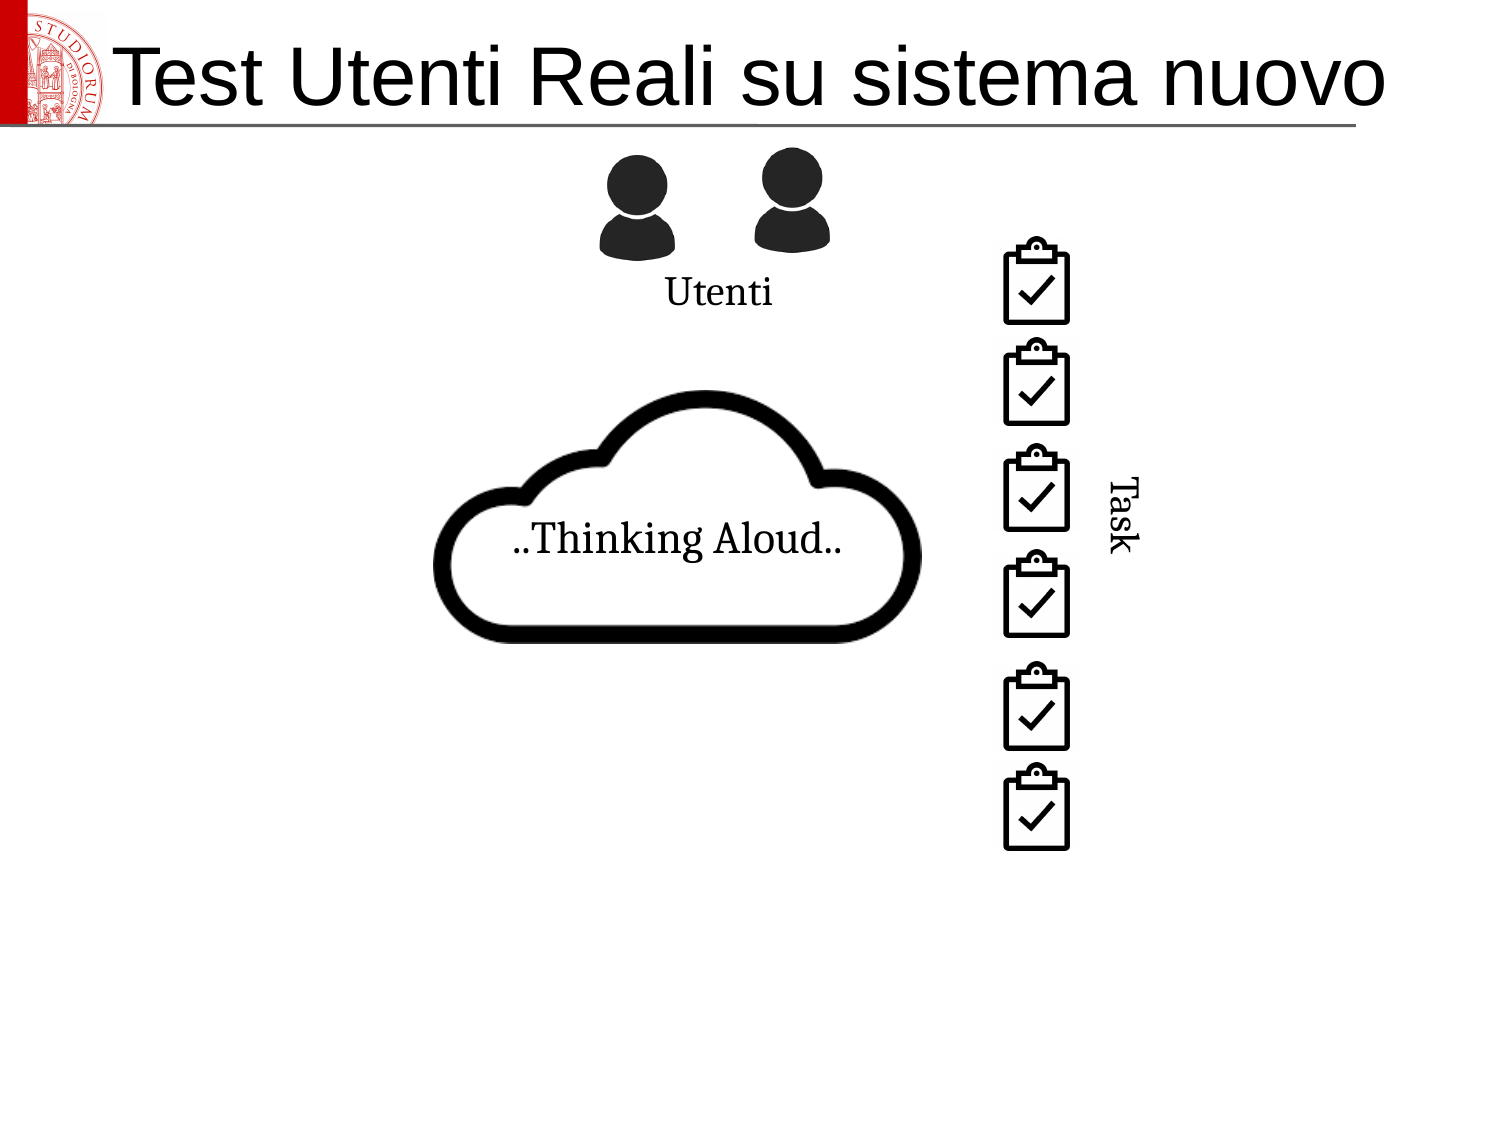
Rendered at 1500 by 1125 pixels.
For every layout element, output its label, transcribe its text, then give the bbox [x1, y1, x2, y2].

picture [992, 236, 1081, 325]
picture [992, 549, 1081, 638]
text_box Task [1091, 462, 1156, 574]
picture [992, 337, 1081, 426]
picture [577, 147, 697, 268]
title Test Utenti Reali su sistema nuovo [75, 7, 1425, 114]
picture [433, 390, 922, 644]
picture [992, 661, 1081, 751]
picture [732, 140, 852, 260]
picture [992, 443, 1081, 532]
text_box Utenti [649, 260, 789, 324]
picture [28, 11, 107, 123]
picture [992, 762, 1081, 851]
